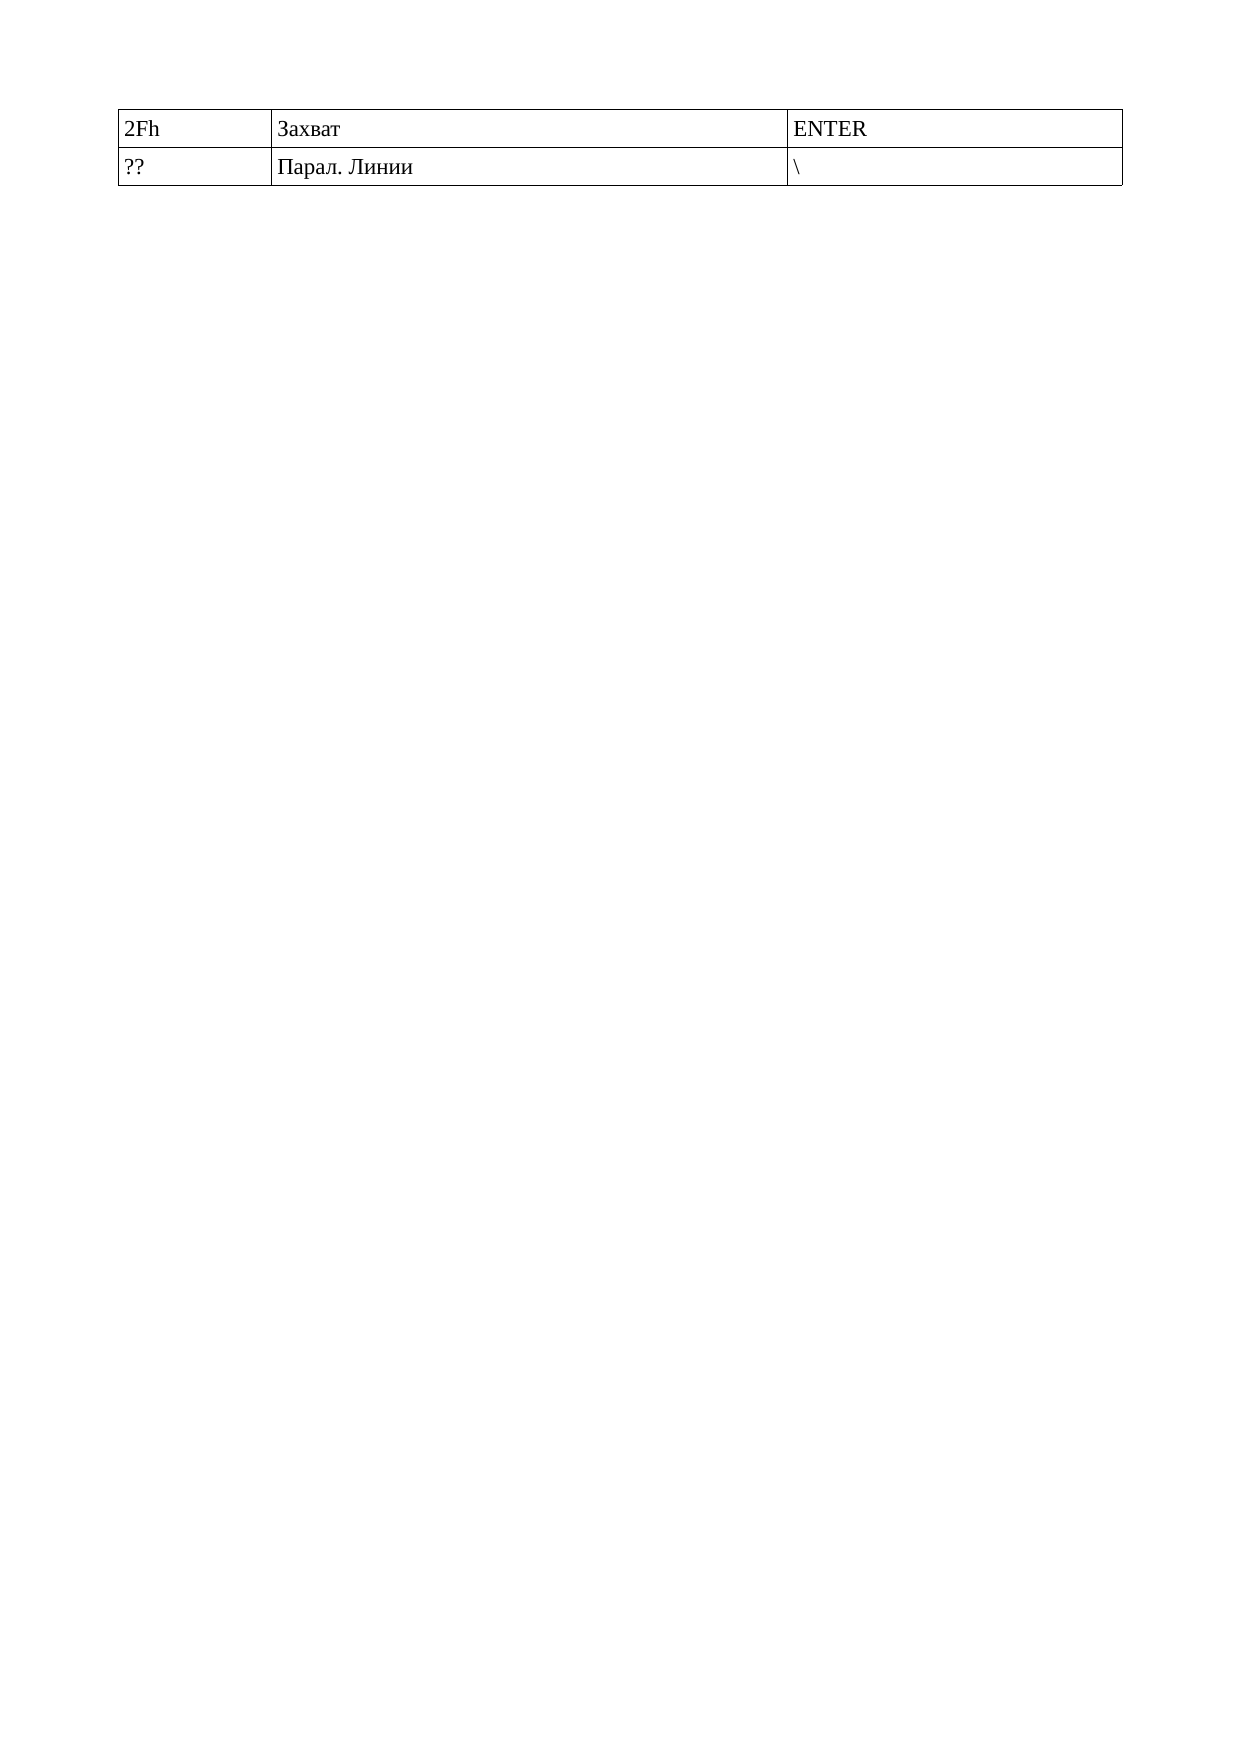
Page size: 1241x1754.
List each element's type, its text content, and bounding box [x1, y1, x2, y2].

table_cell Захват [272, 110, 787, 147]
table_cell ENTER [788, 110, 1122, 147]
table_cell 2Fh [119, 110, 271, 147]
table_cell ?? [119, 148, 271, 185]
table_cell Парал. Линии [272, 148, 787, 185]
table_cell \ [788, 148, 1122, 185]
